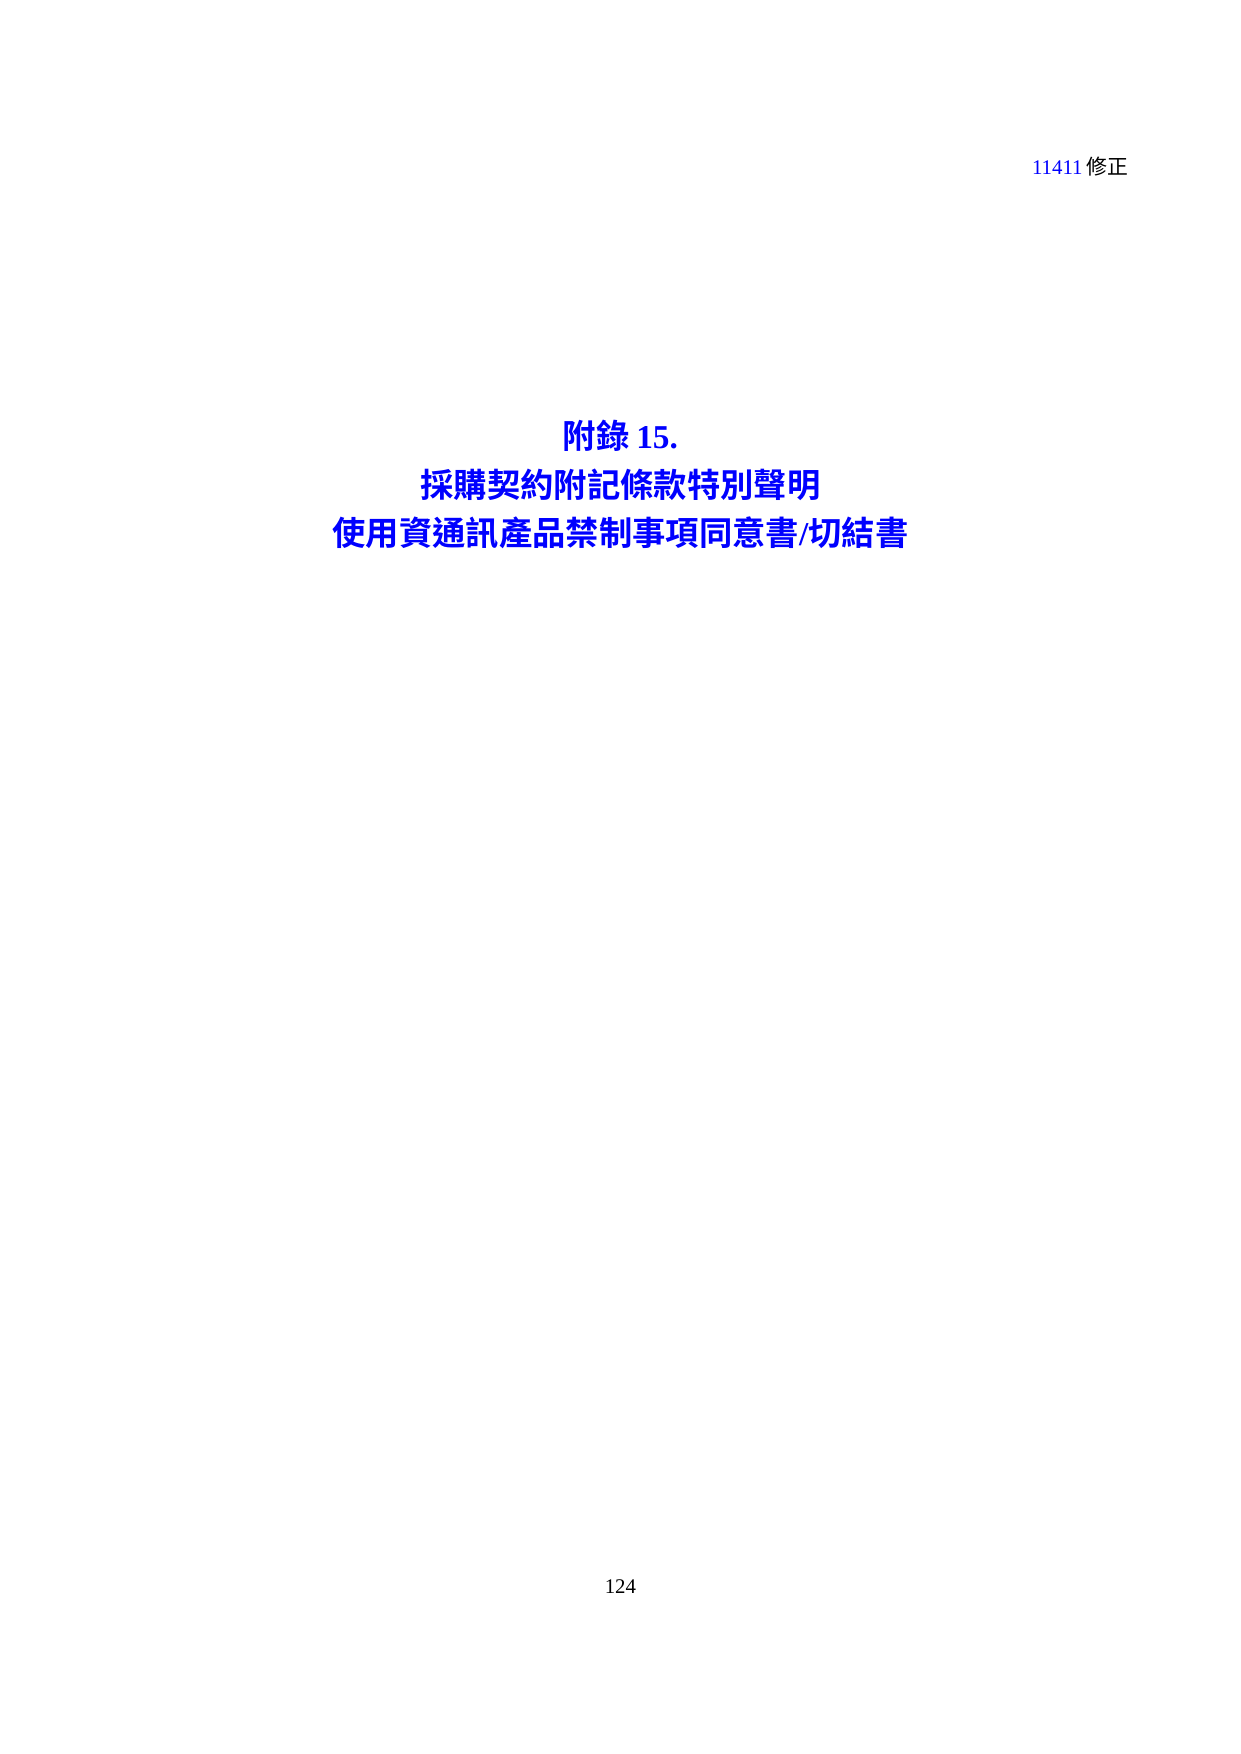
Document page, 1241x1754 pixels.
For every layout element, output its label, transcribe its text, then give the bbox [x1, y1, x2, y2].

text 使用資通訊產品禁制事項同意書/切結書 [112, 507, 1128, 555]
text 採購契約附記條款特別聲明 [112, 458, 1128, 507]
text 附錄15. [112, 410, 1128, 458]
